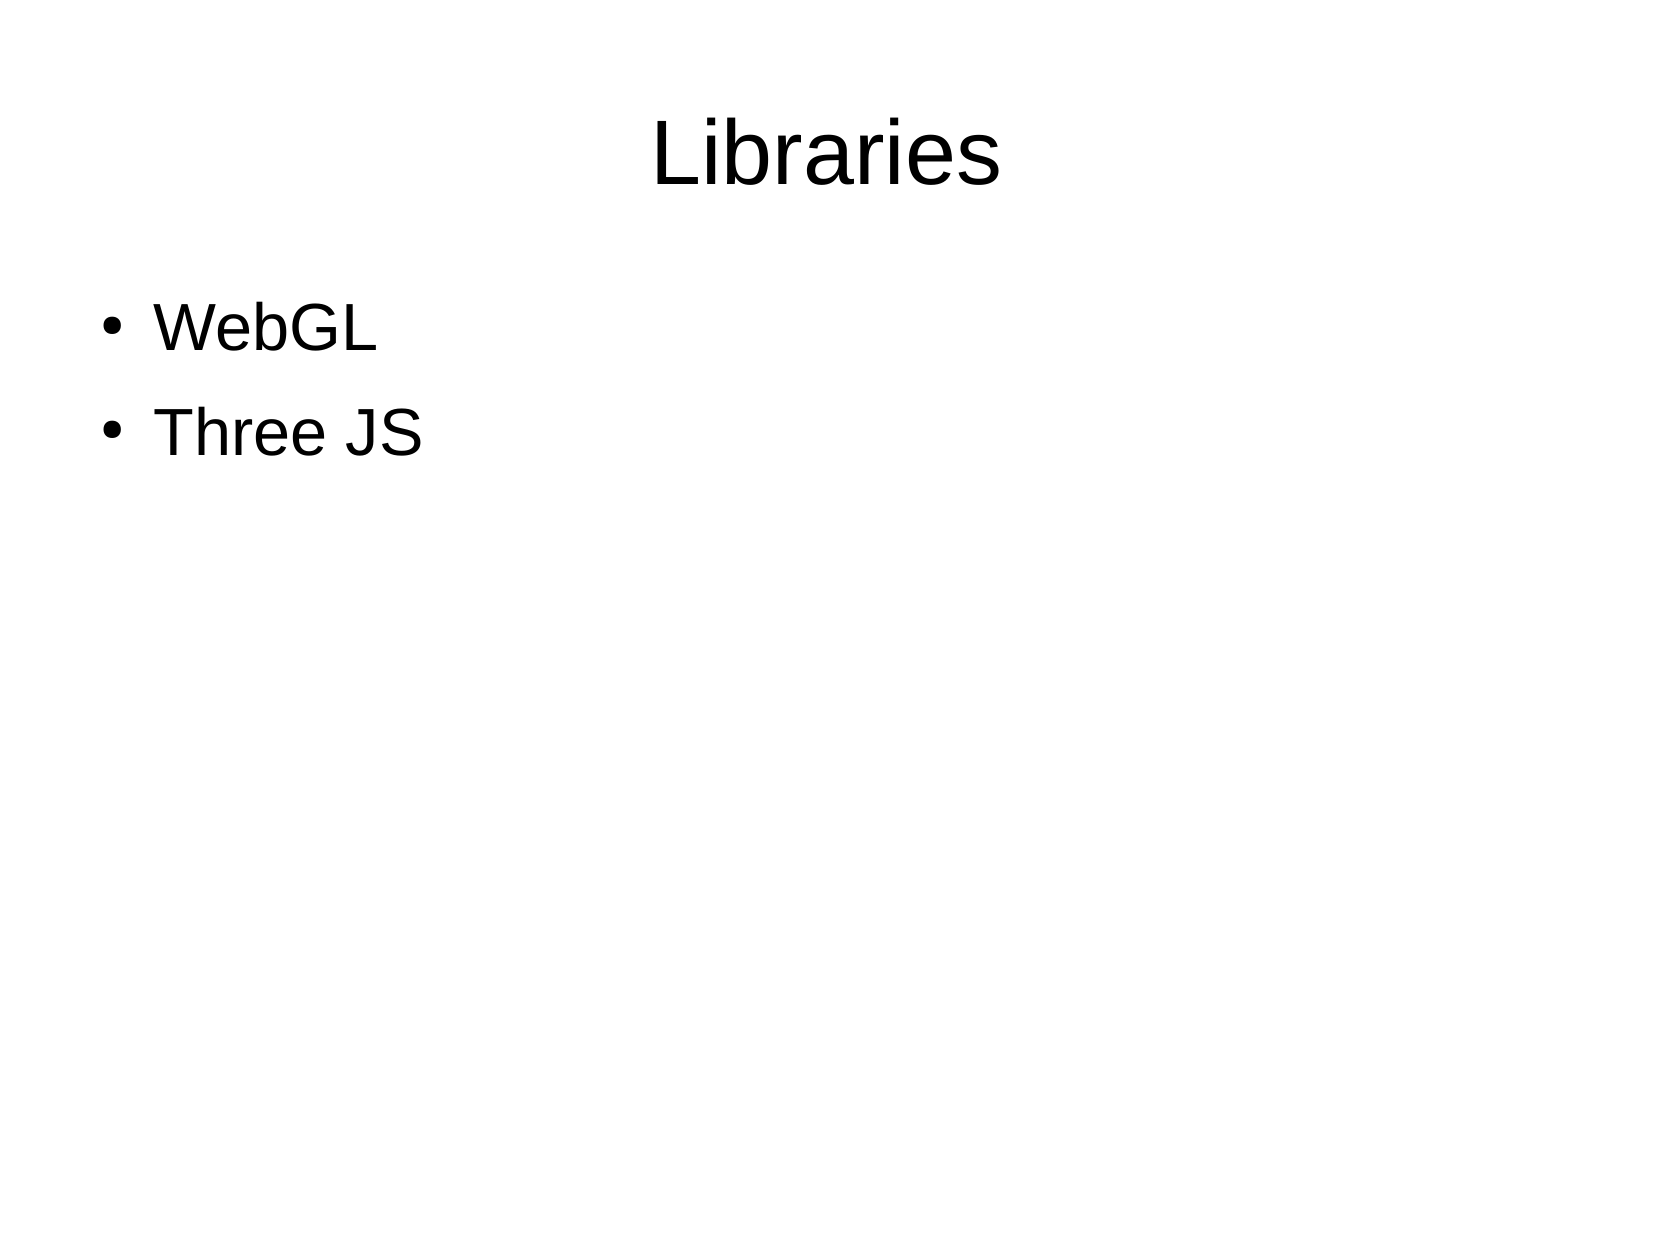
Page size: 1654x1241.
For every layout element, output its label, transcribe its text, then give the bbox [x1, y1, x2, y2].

list WebGL Three JS [82, 290, 1571, 1010]
title Libraries [82, 49, 1571, 257]
